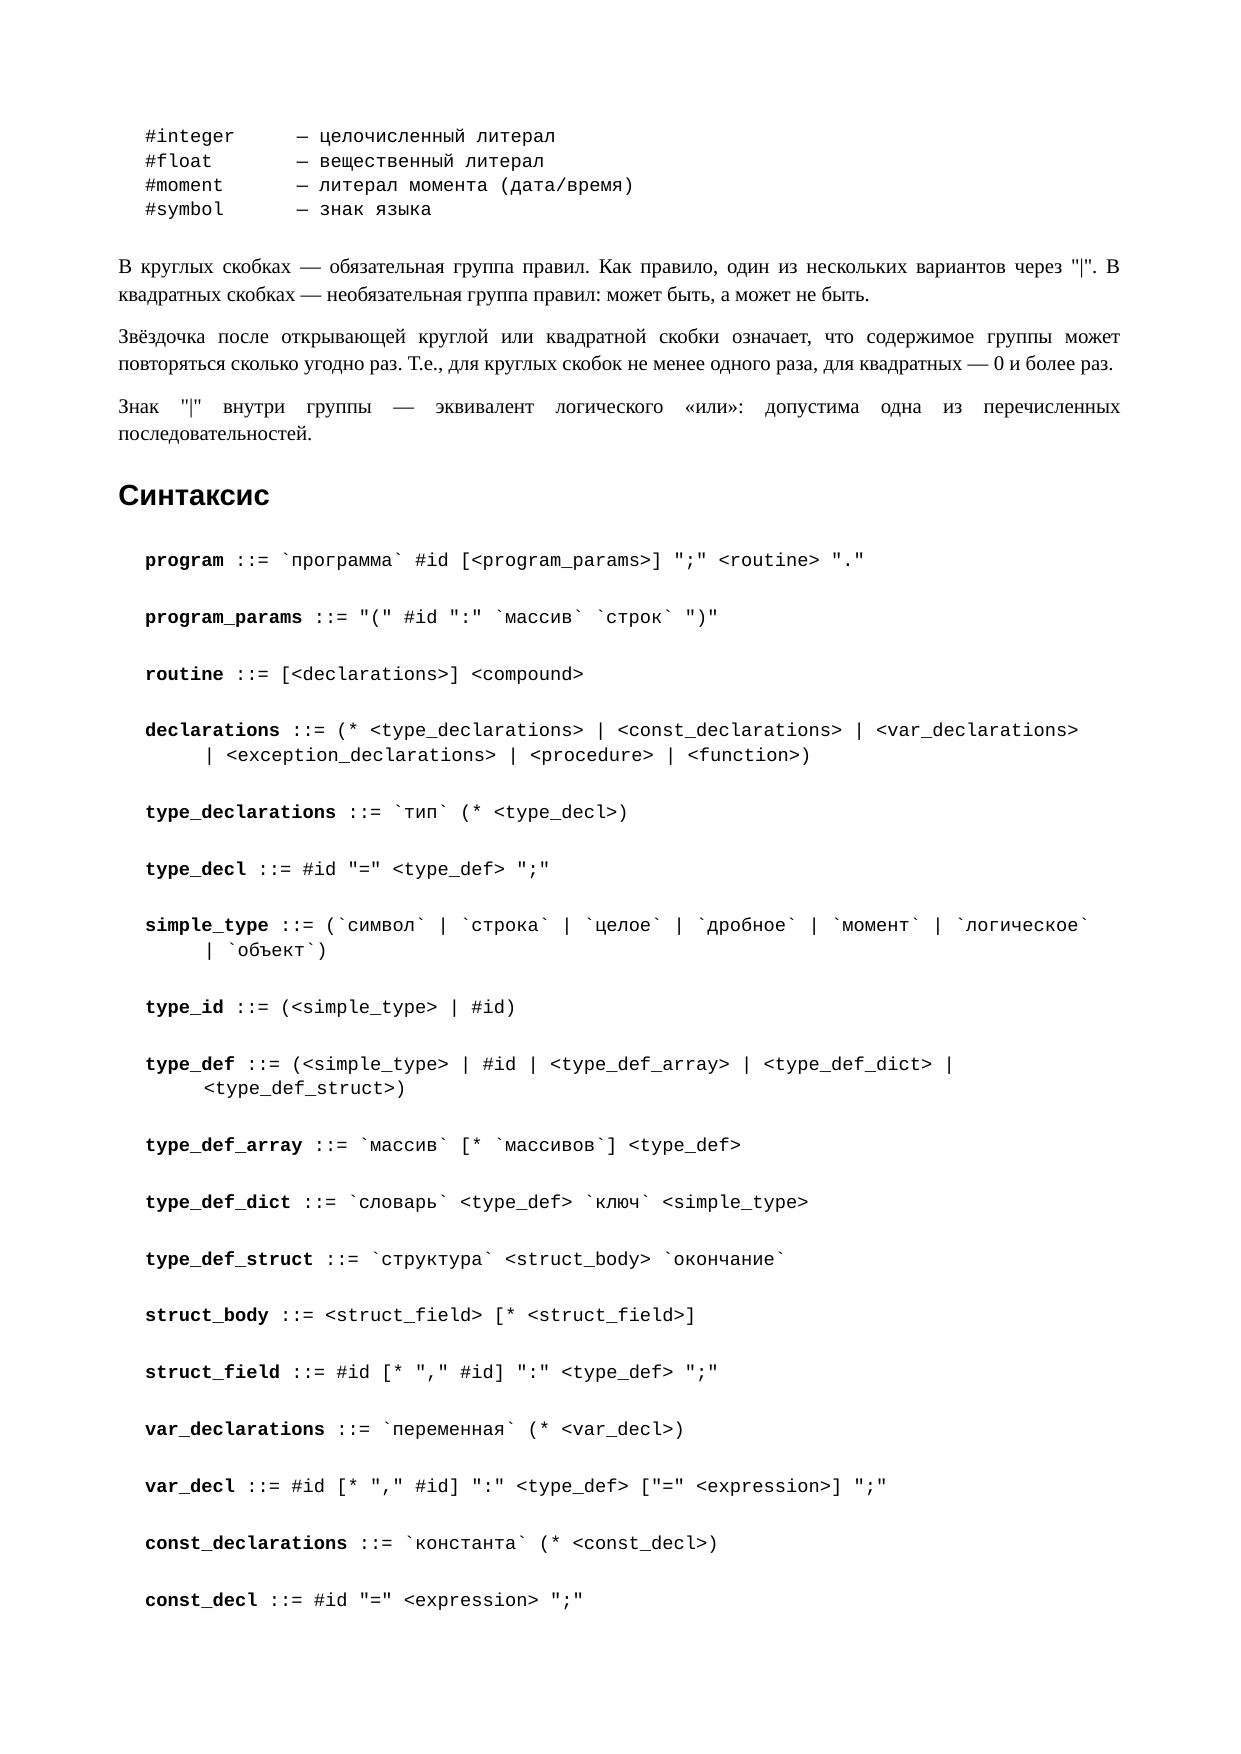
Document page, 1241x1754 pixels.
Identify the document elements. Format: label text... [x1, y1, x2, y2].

text type_declarations ::= `тип` (* <type_decl>) [136, 793, 1104, 824]
text #float — вещественный литерал [136, 142, 1104, 167]
text type_def_struct ::= `структура` <struct_body> `окончание` [136, 1240, 1104, 1271]
subtitle Синтаксис [118, 478, 1122, 511]
text #symbol — знак языка [136, 191, 1104, 230]
text struct_body ::= <struct_field> [* <struct_field>] [136, 1297, 1104, 1327]
text routine ::= [<declarations>] <compound> [136, 655, 1104, 686]
text simple_type ::= (`символ` | `строка` | `целое` | `дробное` | `момент` | `логическое` | `объект`) [136, 907, 1104, 962]
text const_declarations ::= `константа` (* <const_decl>) [136, 1525, 1104, 1555]
text Звёздочка после открывающей круглой или квадратной скобки означает, что содержимое группы может повторяться сколько угодно раз. Т.е., для круглых скобок не менее одного раза, для квадратных — 0 и более раз. [118, 324, 1122, 375]
text var_declarations ::= `переменная` (* <var_decl>) [136, 1411, 1104, 1441]
text type_def_array ::= `массив` [* `массивов`] <type_def> [136, 1127, 1104, 1157]
text var_decl ::= #id [* "," #id] ":" <type_def> ["=" <expression>] ";" [136, 1468, 1104, 1498]
text struct_field ::= #id [* "," #id] ":" <type_def> ";" [136, 1354, 1104, 1384]
text type_decl ::= #id "=" <type_def> ";" [136, 850, 1104, 881]
text #moment — литерал момента (дата/время) [136, 167, 1104, 191]
text program_params ::= "(" #id ":" `массив` `строк` ")" [136, 598, 1104, 629]
text Знак "|" внутри группы — эквивалент логического «или»: допустима одна из перечисленных последовательностей. [118, 393, 1122, 445]
text В круглых скобках — обязательная группа правил. Как правило, один из нескольких вариантов через "|". В квадратных скобках — необязательная группа правил: может быть, а может не быть. [118, 254, 1122, 306]
text program ::= `программа` #id [<program_params>] ";" <routine> "." [136, 542, 1104, 572]
text declarations ::= (* <type_declarations> | <const_declarations> | <var_declarations> | <exception_declarations> | <procedure> | <function>) [136, 712, 1104, 767]
text const_decl ::= #id "=" <expression> ";" [136, 1582, 1104, 1621]
text #integer — целочисленный литерал [136, 118, 1104, 142]
text type_def_dict ::= `словарь` <type_def> `ключ` <simple_type> [136, 1183, 1104, 1214]
text type_def ::= (<simple_type> | #id | <type_def_array> | <type_def_dict> | <type_def_struct>) [136, 1045, 1104, 1100]
text type_id ::= (<simple_type> | #id) [136, 988, 1104, 1019]
